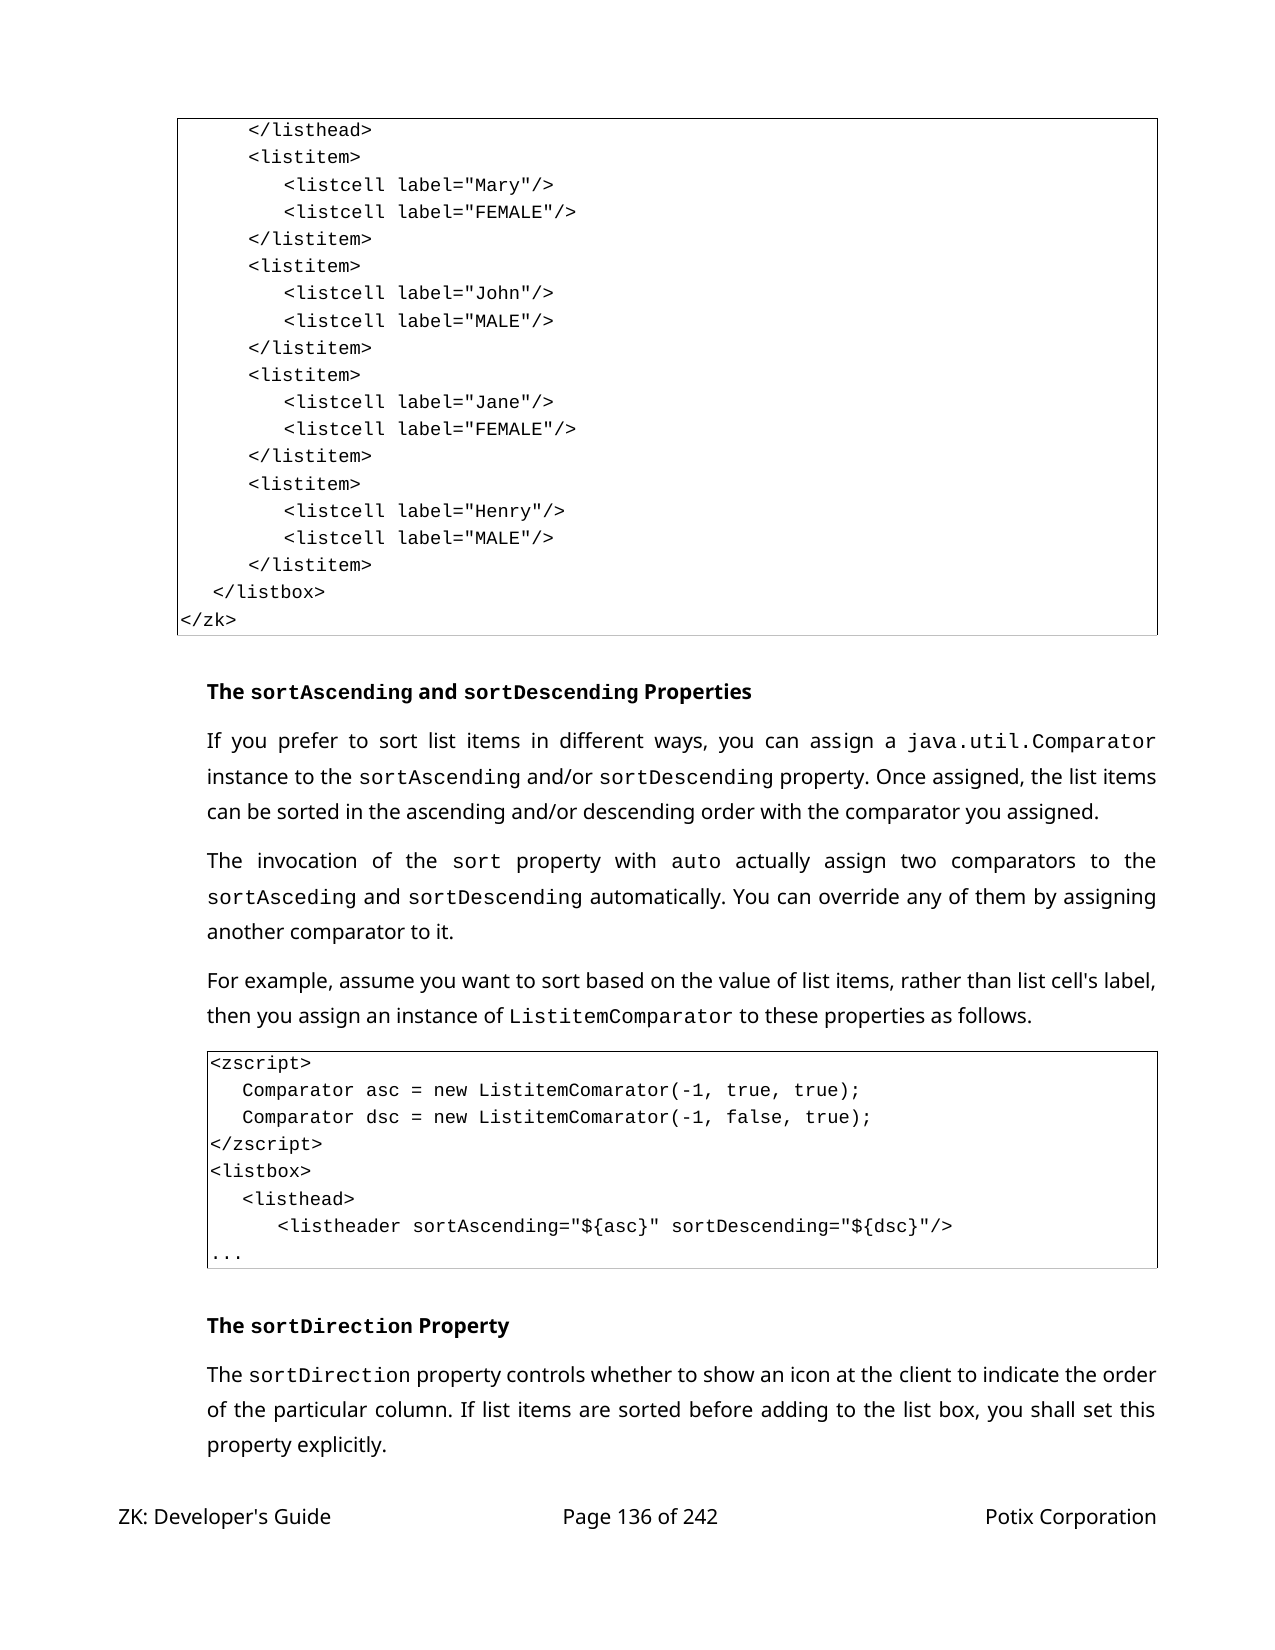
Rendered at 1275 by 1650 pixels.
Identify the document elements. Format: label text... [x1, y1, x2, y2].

text </zscript> [208, 1132, 1157, 1156]
text The sortDirection property controls whether to show an icon at the client to indicate the order of the particular column. If list items are sorted before adding to the list box, you shall set this property explicitly. [207, 1360, 1157, 1459]
text ... [208, 1241, 1157, 1268]
text If you prefer to sort list items in different ways, you can assign a java.util.Comparator instance to the sortAscending and/or sortDescending property. Once assigned, the list items can be sorted in the ascending and/or descending order with the comparator you assigned. [207, 726, 1157, 826]
text <listitem> [178, 363, 1157, 387]
text <listitem> [178, 145, 1157, 169]
text <listcell label="FEMALE"/> [178, 417, 1157, 441]
text <listcell label="MALE"/> [178, 526, 1157, 550]
text </listitem> [178, 553, 1157, 577]
text Comparator asc = new ListitemComarator(-1, true, true); [208, 1078, 1157, 1102]
text <listcell label="Mary"/> [178, 172, 1157, 197]
text </listhead> [178, 119, 1157, 142]
text </listbox> [178, 580, 1157, 604]
text <listcell label="MALE"/> [178, 308, 1157, 333]
text </zk> [178, 607, 1157, 635]
text <zscript> [208, 1052, 1157, 1075]
text <listhead> [208, 1187, 1157, 1211]
text <listcell label="Henry"/> [178, 499, 1157, 523]
text The invocation of the sort property with auto actually assign two comparators to the sortAsceding and sortDescending automatically. You can override any of them by assigning another comparator to it. [207, 846, 1157, 946]
text </listitem> [178, 444, 1157, 469]
text <listitem> [178, 472, 1157, 496]
text <listcell label="FEMALE"/> [178, 200, 1157, 224]
text <listcell label="Jane"/> [178, 390, 1157, 414]
text </listitem> [178, 227, 1157, 251]
text <listbox> [208, 1159, 1157, 1184]
text </listitem> [178, 336, 1157, 360]
text For example, assume you want to sort based on the value of list items, rather than list cell's label, then you assign an instance of ListitemComparator to these properties as follows. [207, 966, 1157, 1030]
text <listcell label="John"/> [178, 281, 1157, 306]
text <listitem> [178, 254, 1157, 278]
subtitle The sortAscending and sortDescending Properties [207, 677, 1157, 706]
text Comparator dsc = new ListitemComarator(-1, false, true); [208, 1105, 1157, 1129]
subtitle The sortDirection Property [207, 1311, 1157, 1339]
text <listheader sortAscending="${asc}" sortDescending="${dsc}"/> [208, 1214, 1157, 1238]
